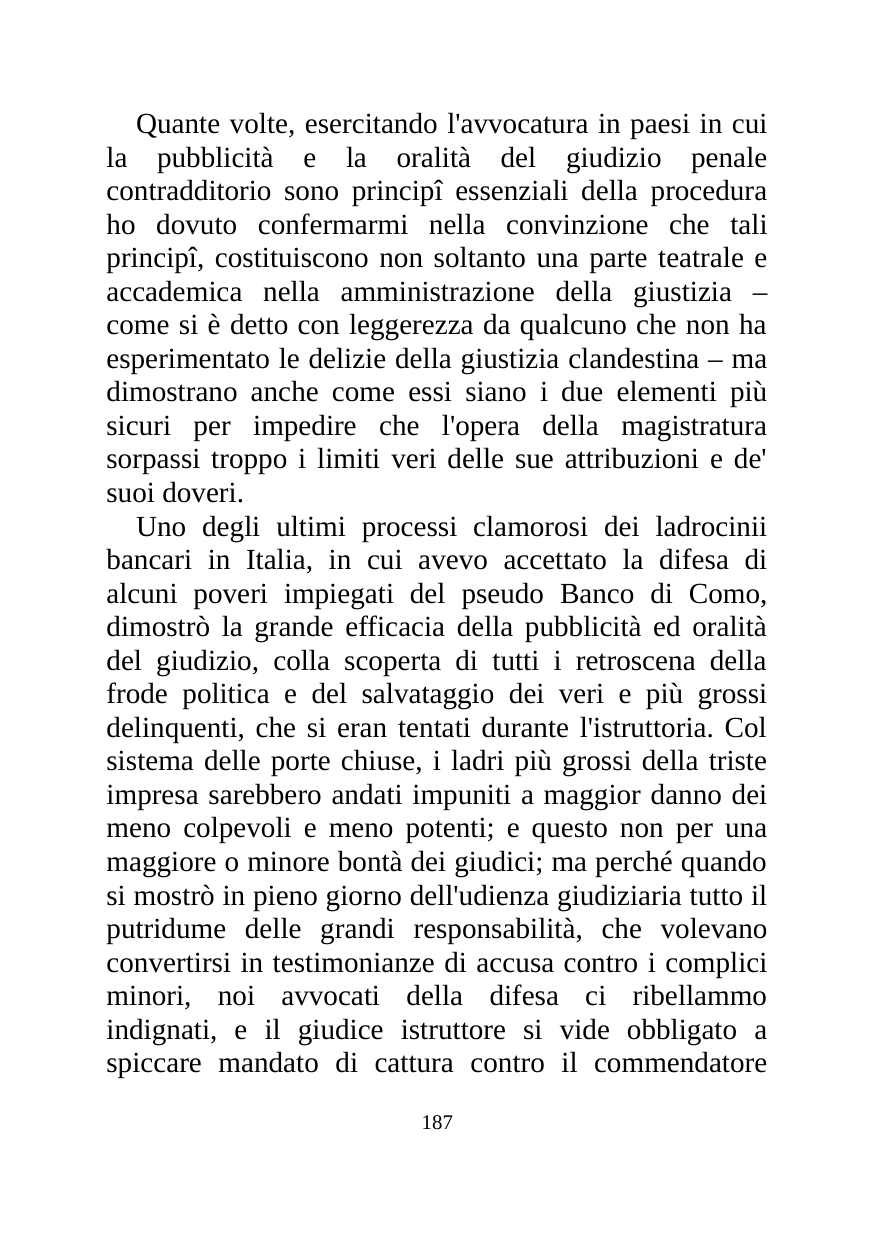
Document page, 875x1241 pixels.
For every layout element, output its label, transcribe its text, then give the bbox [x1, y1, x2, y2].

text Quante volte, esercitando l'avvocatura in paesi in cui la pubblicità e la oralità del giudizio penale contradditorio sono principî essenziali della procedura ho dovuto confermarmi nella convinzione che tali principî, costituiscono non soltanto una parte teatrale e accademica nella amministrazione della giustizia – come si è detto con leggerezza da qualcuno che non ha esperimentato le delizie della giustizia clandestina – ma dimostrano anche come essi siano i due elementi più sicuri per impedire che l'opera della magistratura sorpassi troppo i limiti veri delle sue attribuzioni e de' suoi doveri. [106, 106, 768, 509]
text Uno degli ultimi processi clamorosi dei ladrocinii bancari in Italia, in cui avevo accettato la difesa di alcuni poveri impiegati del pseudo Banco di Como, dimostrò la grande efficacia della pubblicità ed oralità del giudizio, colla scoperta di tutti i retroscena della frode politica e del salvataggio dei veri e più grossi delinquenti, che si eran tentati durante l'istruttoria. Col sistema delle porte chiuse, i ladri più grossi della triste impresa sarebbero andati impuniti a maggior danno dei meno colpevoli e meno potenti; e questo non per una maggiore o minore bontà dei giudici; ma perché quando si mostrò in pieno giorno dell'udienza giudiziaria tutto il putridume delle grandi responsabilità, che volevano convertirsi in testimonianze di accusa contro i complici minori, noi avvocati della difesa ci ribellammo indignati, e il giudice istruttore si vide obbligato a spiccare mandato di cattura contro il commendatore [106, 509, 768, 1079]
